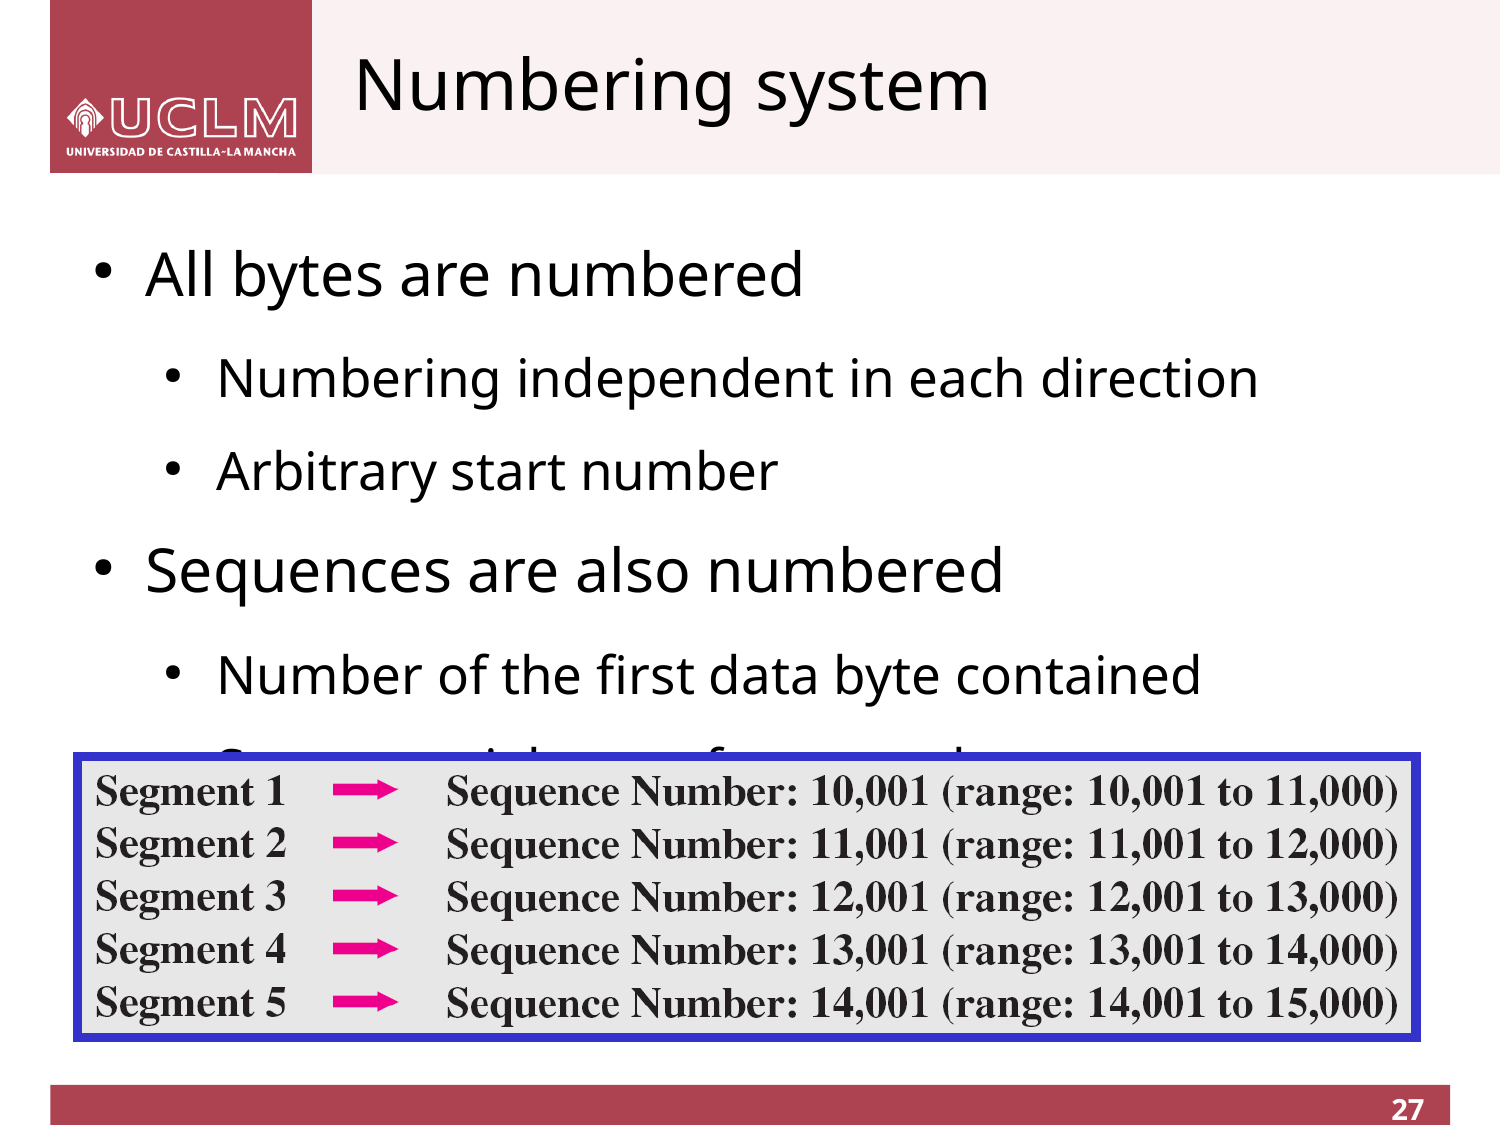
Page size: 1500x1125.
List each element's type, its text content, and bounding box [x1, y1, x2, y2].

list All bytes are numbered Numbering independent in each direction Arbitrary start number Sequences are also numbered Number of the first data byte contained Some special cases for control messages [74, 231, 1425, 884]
picture [50, 0, 312, 173]
title Numbering system [353, 6, 1425, 168]
picture [82, 761, 1412, 1033]
